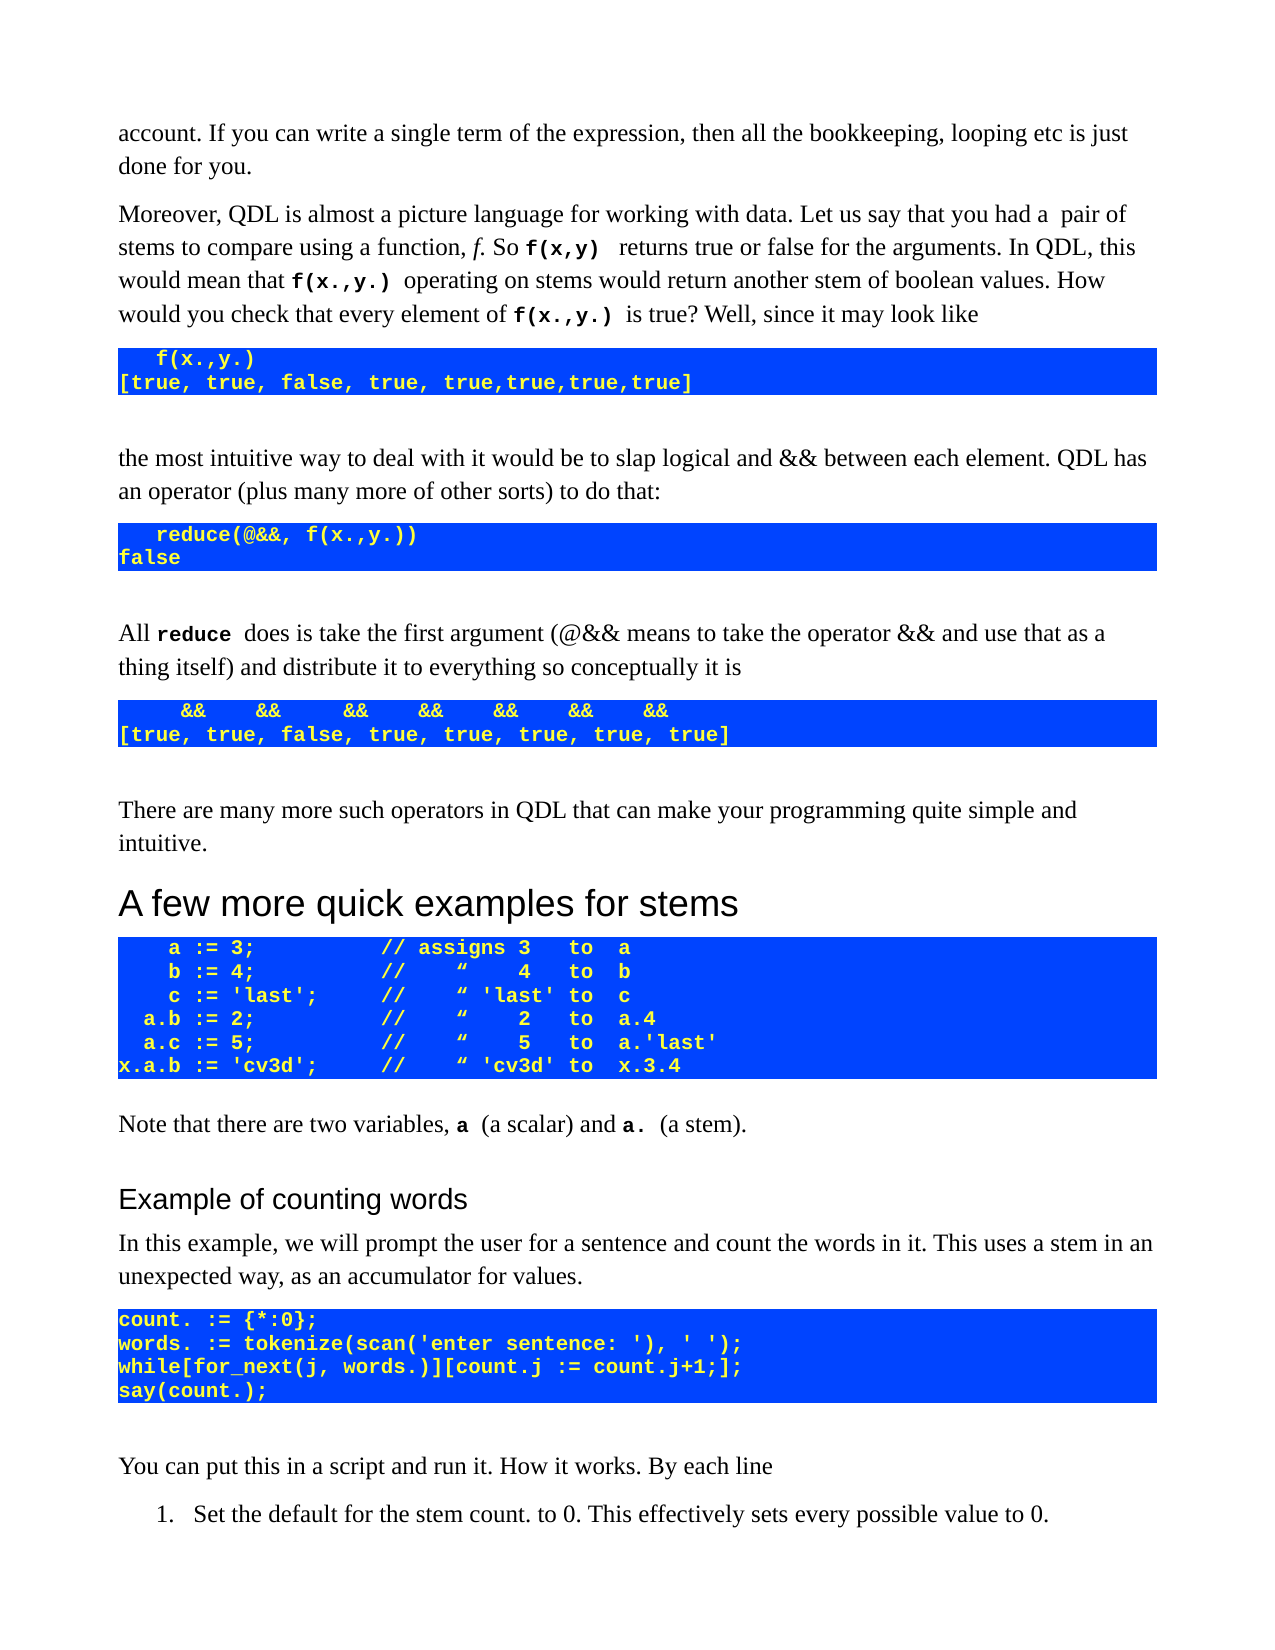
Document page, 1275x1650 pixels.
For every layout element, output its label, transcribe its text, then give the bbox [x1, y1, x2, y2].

text false [118, 547, 1157, 571]
list Set the default for the stem count. to 0. This effectively sets every possible value to 0. [156, 1499, 1157, 1527]
text the most intuitive way to deal with it would be to slap logical and && between each element. QDL has an operator (plus many more of other sorts) to do that: [118, 443, 1157, 505]
text a.c := 5; // “ 5 to a.'last' [118, 1032, 1157, 1056]
text a := 3; // assigns 3 to a [118, 937, 1157, 961]
text && && && && && && && [118, 700, 1157, 723]
text Note that there are two variables, a (a scalar) and a. (a stem). [118, 1109, 1157, 1138]
text [true, true, false, true, true, true, true, true] [118, 723, 1157, 747]
text There are many more such operators in QDL that can make your programming quite simple and intuitive. [118, 795, 1157, 857]
text reduce(@&&, f(x.,y.)) [118, 523, 1157, 547]
text f(x.,y.) [118, 348, 1157, 372]
text You can put this in a script and run it. How it works. By each line [118, 1451, 1157, 1480]
text say(count.); [118, 1380, 1157, 1403]
text All reduce does is take the first argument (@&& means to take the operator && and use that as a thing itself) and distribute it to everything so conceptually it is [118, 618, 1157, 681]
text [true, true, false, true, true,true,true,true] [118, 372, 1157, 395]
text a.b := 2; // “ 2 to a.4 [118, 1008, 1157, 1032]
text x.a.b := 'cv3d'; // “ 'cv3d' to x.3.4 [118, 1056, 1157, 1079]
text account. If you can write a single term of the expression, then all the bookkeeping, looping etc is just done for you. [118, 118, 1157, 180]
text b := 4; // “ 4 to b [118, 961, 1157, 984]
text count. := {*:0}; [118, 1309, 1157, 1332]
subtitle Example of counting words [118, 1182, 1157, 1216]
subtitle A few more quick examples for stems [118, 882, 1157, 925]
text c := 'last'; // “ 'last' to c [118, 984, 1157, 1008]
text words. := tokenize(scan('enter sentence: '), ' '); [118, 1332, 1157, 1356]
text In this example, we will prompt the user for a sentence and count the words in it. This uses a stem in an unexpected way, as an accumulator for values. [118, 1228, 1157, 1290]
text while[for_next(j, words.)][count.j := count.j+1;]; [118, 1356, 1157, 1380]
text Moreover, QDL is almost a picture language for working with data. Let us say that you had a pair of stems to compare using a function, f. So f(x,y) returns true or false for the arguments. In QDL, this would mean that f(x.,y.) operating on stems would return another stem of boolean values. How would you check that every element of f(x.,y.) is true? Well, since it may look like [118, 199, 1157, 329]
